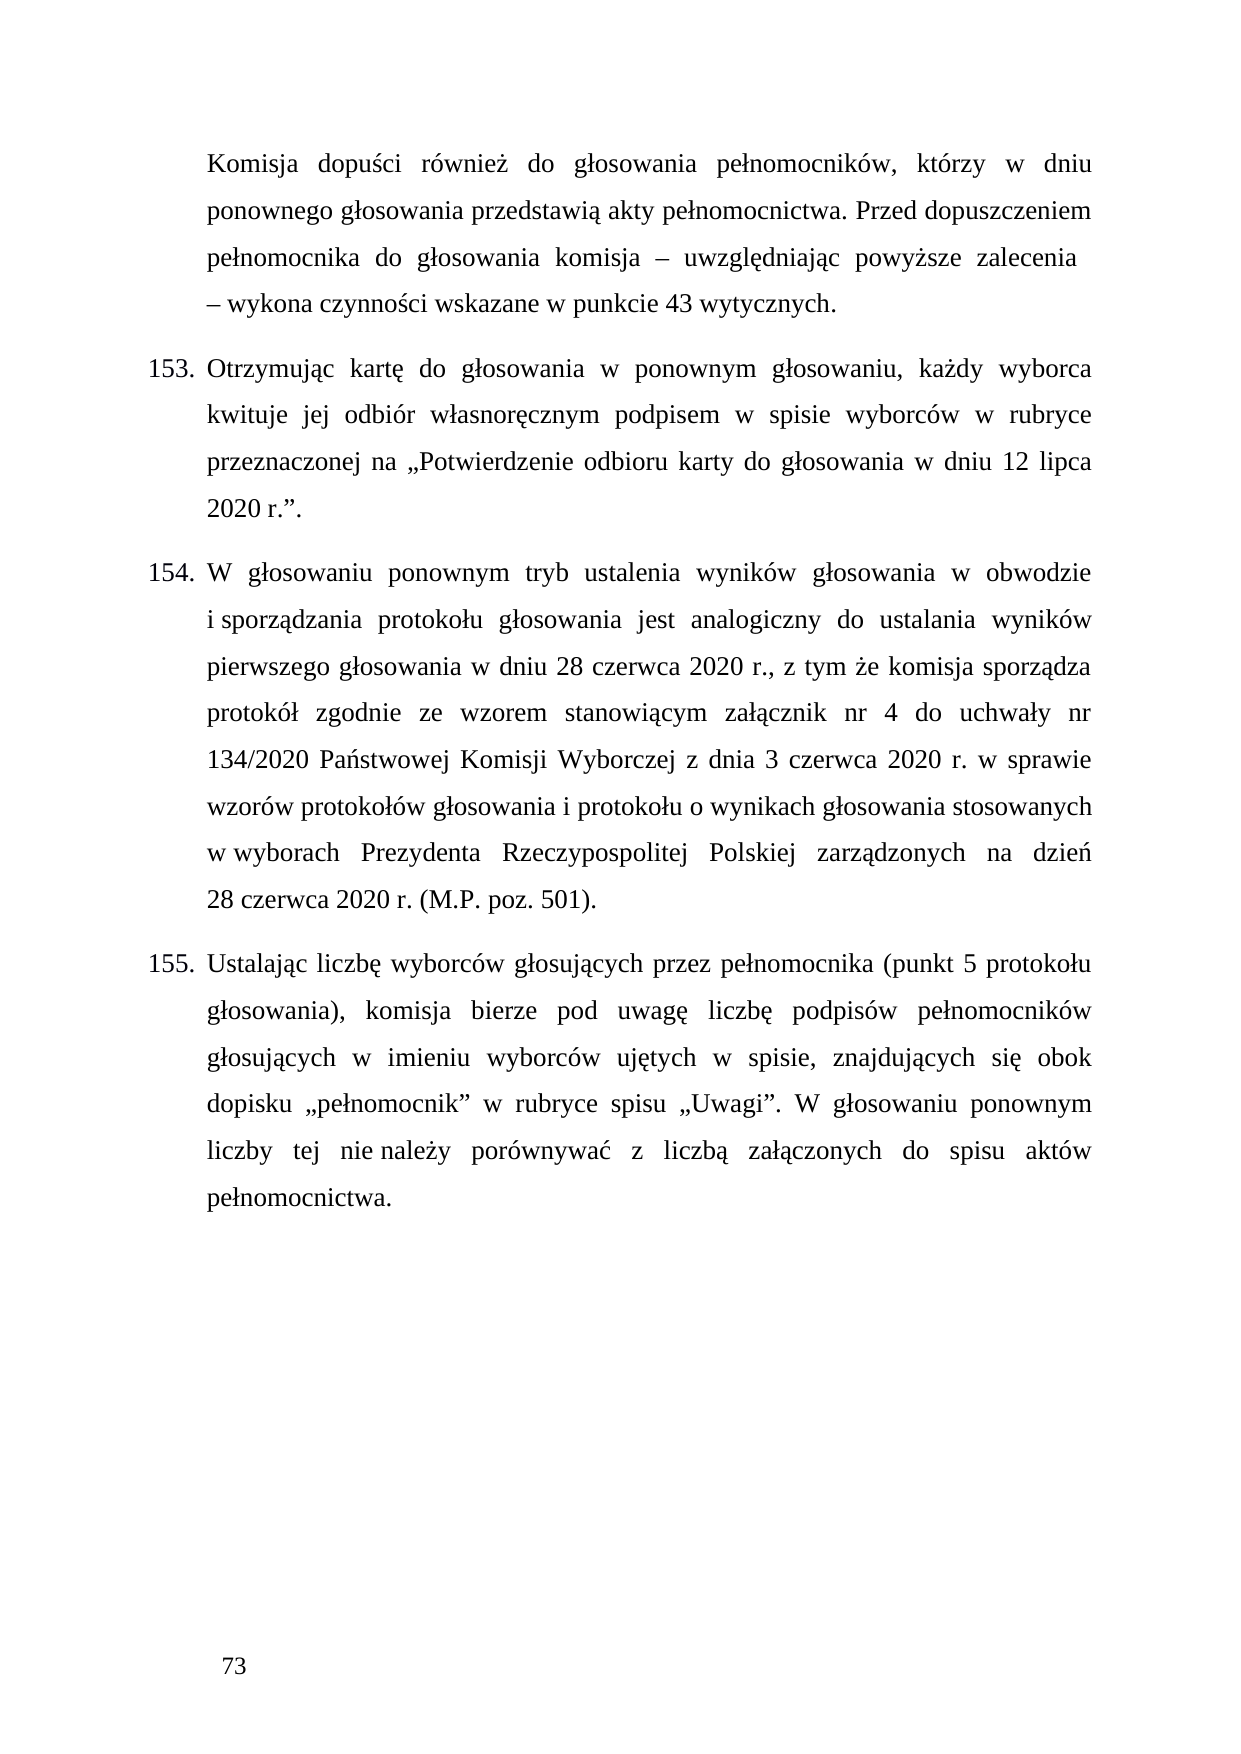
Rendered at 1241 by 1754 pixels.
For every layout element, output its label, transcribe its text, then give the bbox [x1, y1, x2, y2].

list Ustalając liczbę wyborców głosujących przez pełnomocnika (punkt 5 protokołu głosowania), komisja bierze pod uwagę liczbę podpisów pełnomocników głosujących w imieniu wyborców ujętych w spisie, znajdujących się obok dopisku „pełnomocnik” w rubryce spisu „Uwagi”. W głosowaniu ponownym liczby tej nie należy porównywać z liczbą załączonych do spisu aktów pełnomocnictwa. [148, 947, 1093, 1212]
list W głosowaniu ponownym tryb ustalenia wyników głosowania w obwodzie i sporządzania protokołu głosowania jest analogiczny do ustalania wyników pierwszego głosowania w dniu 28 czerwca 2020 r., z tym że komisja sporządza protokół zgodnie ze wzorem stanowiącym załącznik nr 4 do uchwały nr 134/2020 Państwowej Komisji Wyborczej z dnia 3 czerwca 2020 r. w sprawie wzorów protokołów głosowania i protokołu o wynikach głosowania stosowanych w wyborach Prezydenta Rzeczypospolitej Polskiej zarządzonych na dzień 28 czerwca 2020 r. (M.P. poz. 501). [148, 556, 1093, 914]
list Otrzymując kartę do głosowania w ponownym głosowaniu, każdy wyborca kwituje jej odbiór własnoręcznym podpisem w spisie wyborców w rubryce przeznaczonej na „Potwierdzenie odbioru karty do głosowania w dniu 12 lipca 2020 r.”. [148, 352, 1093, 523]
list Komisja dopuści również do głosowania pełnomocników, którzy w dniu ponownego głosowania przedstawią akty pełnomocnictwa. Przed dopuszczeniem pełnomocnika do głosowania komisja – uwzględniając powyższe zalecenia – wykona czynności wskazane w punkcie 43 wytycznych. [207, 148, 1093, 319]
